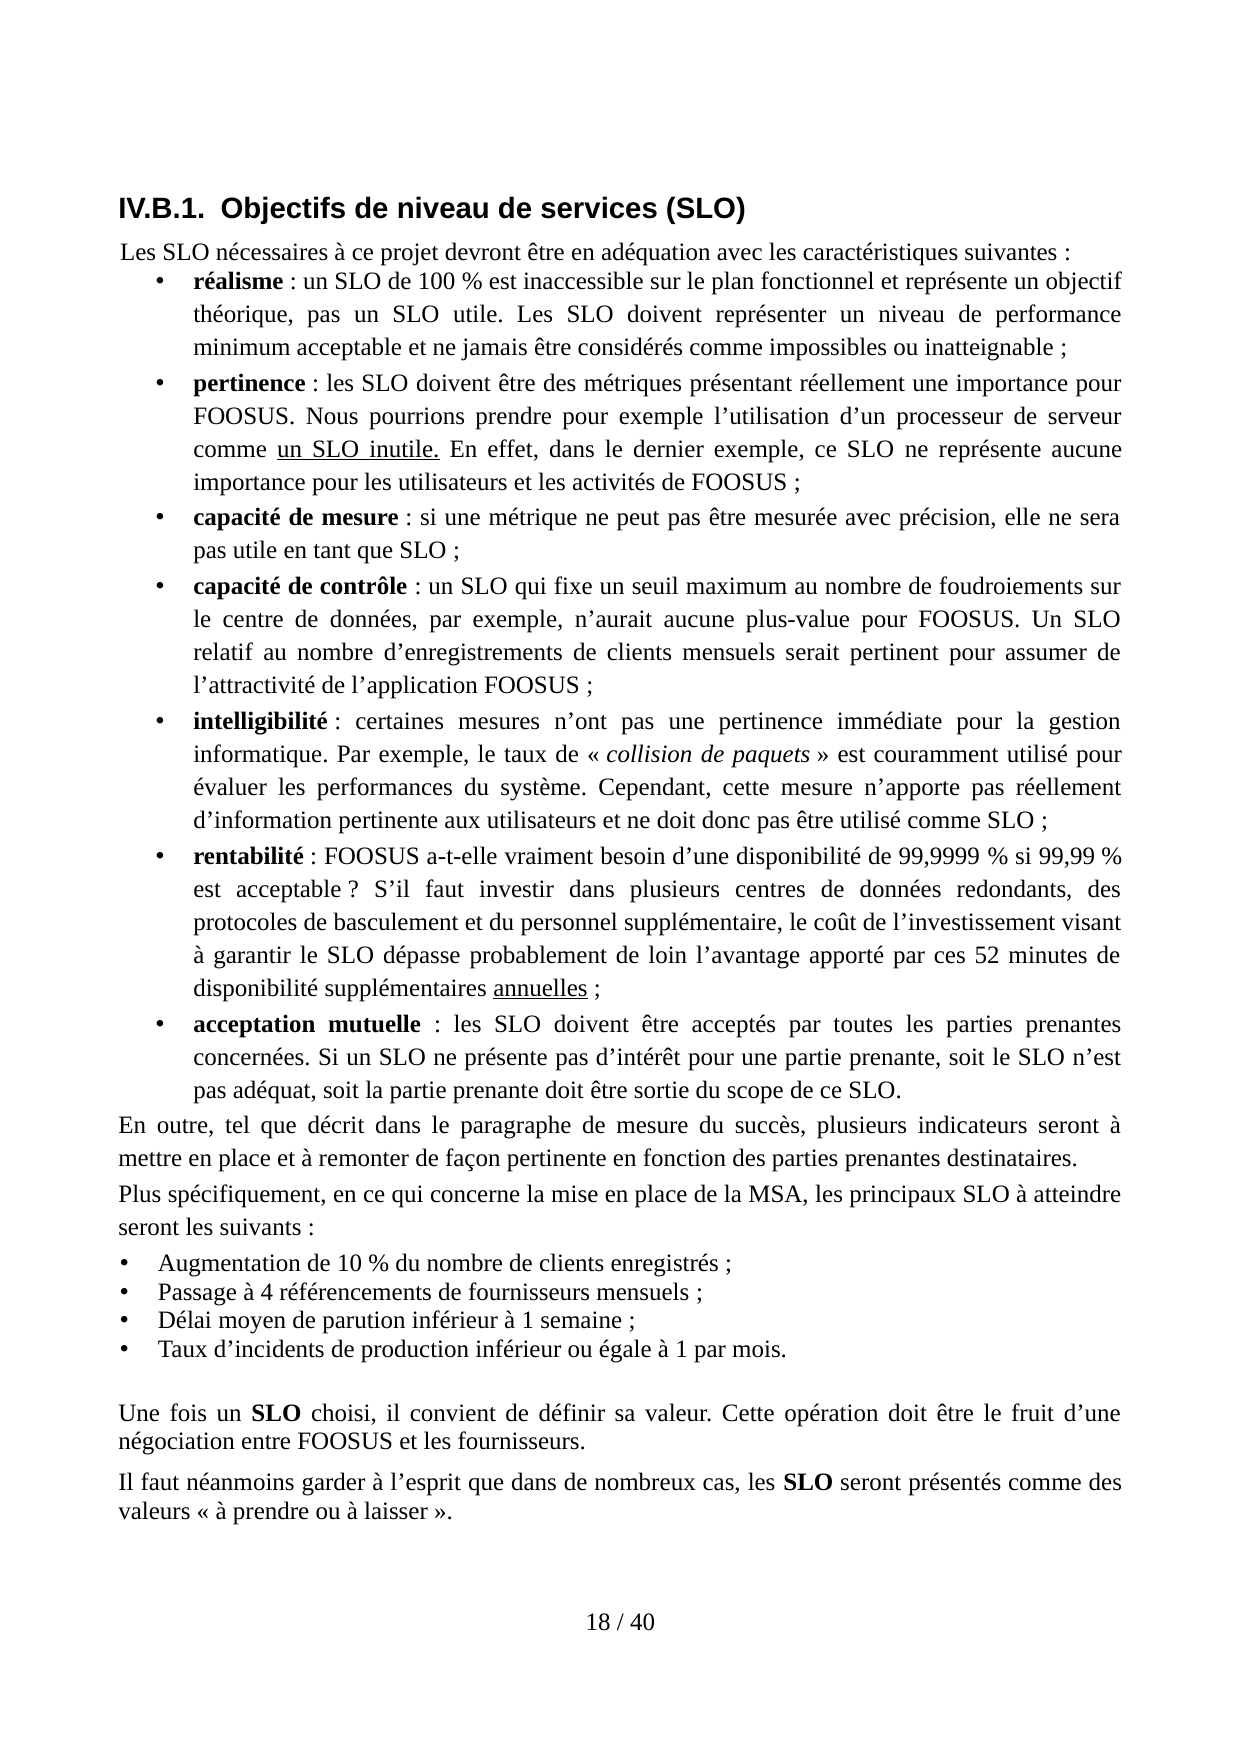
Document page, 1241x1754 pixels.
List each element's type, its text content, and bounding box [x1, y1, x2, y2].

list intelligibilité : certaines mesures n’ont pas une pertinence immédiate pour la gestion informatique. Par exemple, le taux de « collision de paquets » est couramment utilisé pour évaluer les performances du système. Cependant, cette mesure n’apporte pas réellement d’information pertinente aux utilisateurs et ne doit donc pas être utilisé comme SLO ; [156, 706, 1122, 834]
text Une fois un SLO choisi, il convient de définir sa valeur. Cette opération doit être le fruit d’une négociation entre FOOSUS et les fournisseurs. [118, 1398, 1122, 1455]
list acceptation mutuelle : les SLO doivent être acceptés par toutes les parties prenantes concernées. Si un SLO ne présente pas d’intérêt pour une partie prenante, soit le SLO n’est pas adéquat, soit la partie prenante doit être sortie du scope de ce SLO. [156, 1009, 1122, 1103]
list capacité de contrôle : un SLO qui fixe un seuil maximum au nombre de foudroiements sur le centre de données, par exemple, n’aurait aucune plus-value pour FOOSUS. Un SLO relatif au nombre d’enregistrements de clients mensuels serait pertinent pour assumer de l’attractivité de l’application FOOSUS ; [156, 571, 1122, 699]
list capacité de mesure : si une métrique ne peut pas être mesurée avec précision, elle ne sera pas utile en tant que SLO ; [156, 502, 1122, 564]
list Passage à 4 référencements de fournisseurs mensuels ; [120, 1277, 1122, 1305]
list pertinence : les SLO doivent être des métriques présentant réellement une importance pour FOOSUS. Nous pourrions prendre pour exemple l’utilisation d’un processeur de serveur comme un SLO inutile. En effet, dans le dernier exemple, ce SLO ne représente aucune importance pour les utilisateurs et les activités de FOOSUS ; [156, 368, 1122, 496]
list Taux d’incidents de production inférieur ou égale à 1 par mois. [120, 1334, 1122, 1363]
subtitle Objectifs de niveau de services (SLO) [118, 191, 1122, 225]
text Il faut néanmoins garder à l’esprit que dans de nombreux cas, les SLO seront présentés comme des valeurs « à prendre ou à laisser ». [118, 1467, 1122, 1524]
list Délai moyen de parution inférieur à 1 semaine ; [120, 1305, 1122, 1334]
list rentabilité : FOOSUS a-t-elle vraiment besoin d’une disponibilité de 99,9999 % si 99,99 % est acceptable ? S’il faut investir dans plusieurs centres de données redondants, des protocoles de basculement et du personnel supplémentaire, le coût de l’investissement visant à garantir le SLO dépasse probablement de loin l’avantage apporté par ces 52 minutes de disponibilité supplémentaires annuelles ; [156, 841, 1122, 1002]
text Les SLO nécessaires à ce projet devront être en adéquation avec les caractéristiques suivantes : [120, 237, 1122, 266]
list Augmentation de 10 % du nombre de clients enregistrés ; [120, 1248, 1122, 1277]
list réalisme : un SLO de 100 % est inaccessible sur le plan fonctionnel et représente un objectif théorique, pas un SLO utile. Les SLO doivent représenter un niveau de performance minimum acceptable et ne jamais être considérés comme impossibles ou inatteignable ; [156, 266, 1122, 361]
text Plus spécifiquement, en ce qui concerne la mise en place de la MSA, les principaux SLO à atteindre seront les suivants : [118, 1179, 1122, 1241]
text En outre, tel que décrit dans le paragraphe de mesure du succès, plusieurs indicateurs seront à mettre en place et à remonter de façon pertinente en fonction des parties prenantes destinataires. [118, 1110, 1122, 1172]
